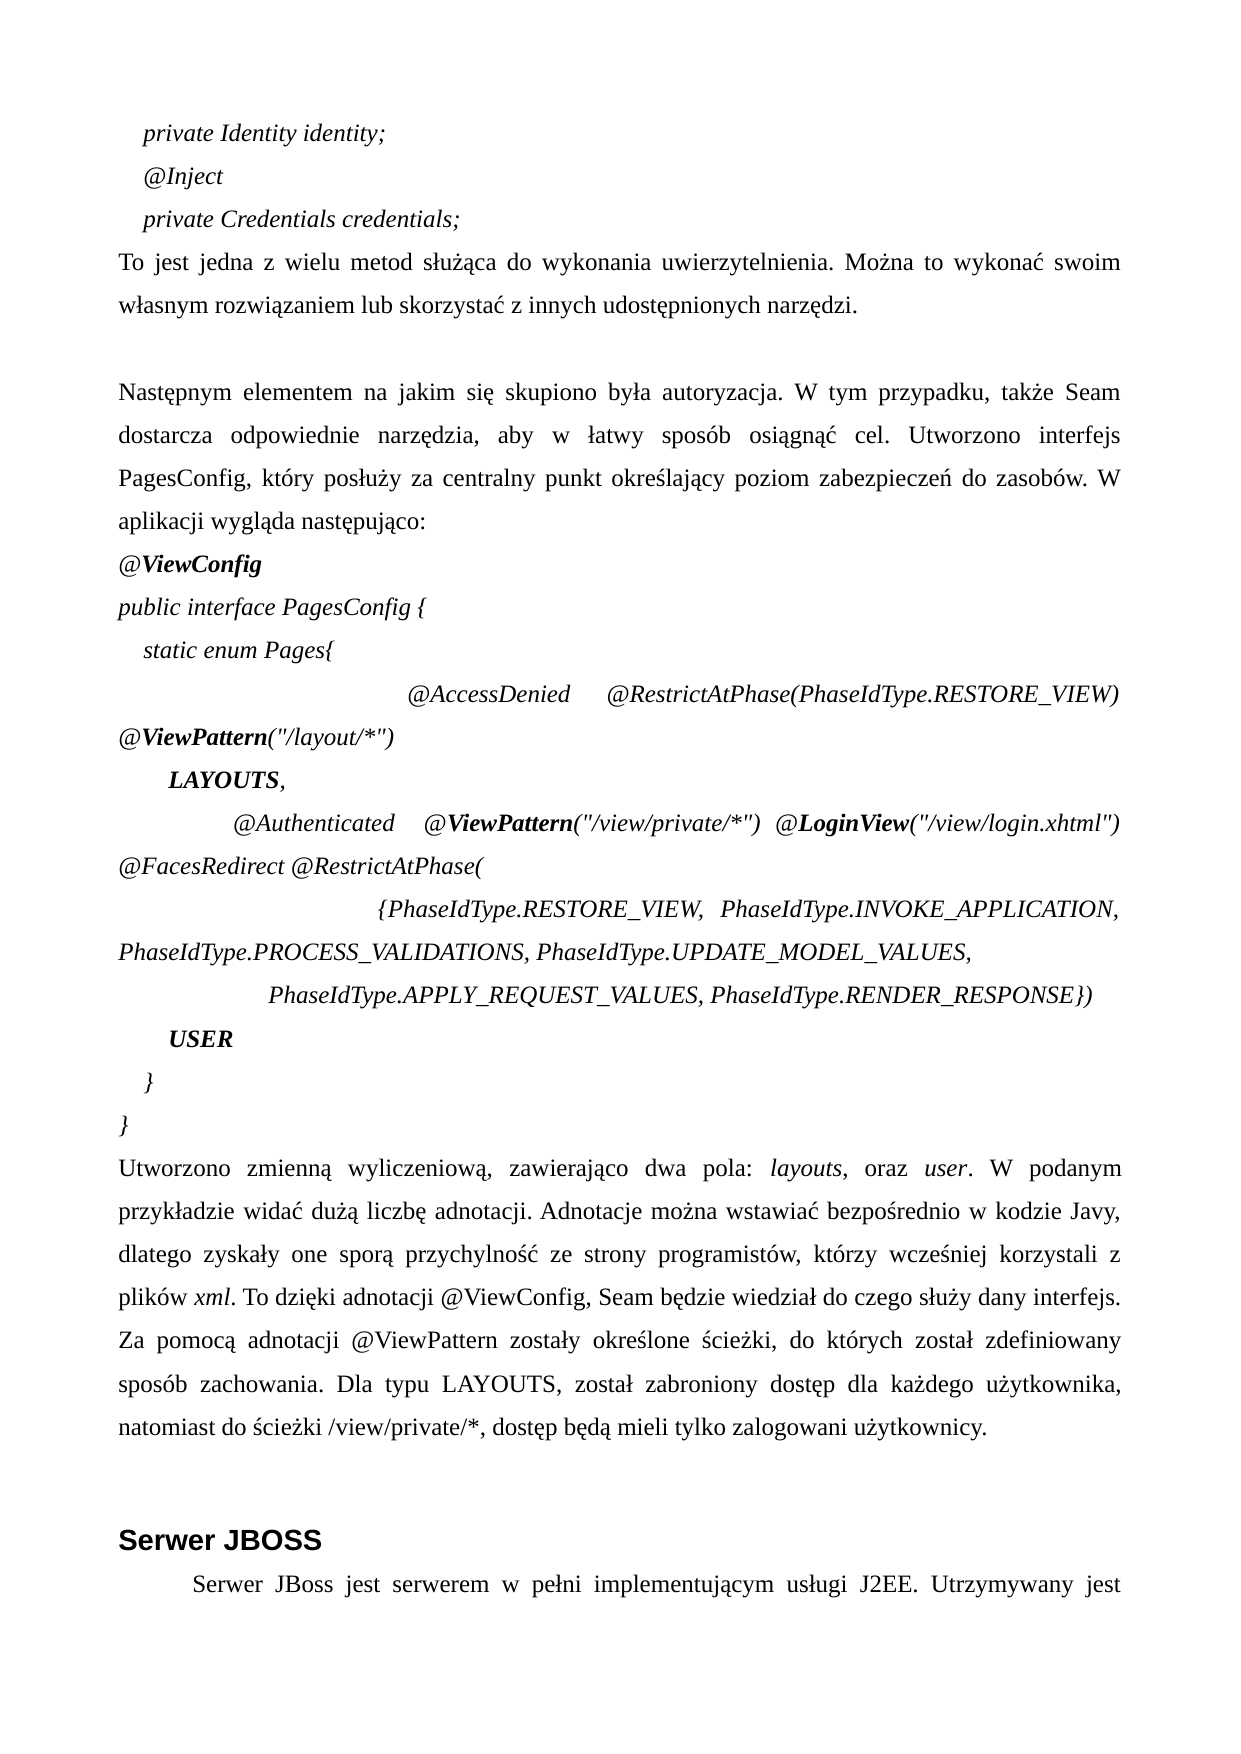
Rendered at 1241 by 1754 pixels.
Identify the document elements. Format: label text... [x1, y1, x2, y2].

text PhaseIdType.APPLY_REQUEST_VALUES, PhaseIdType.RENDER_RESPONSE}) [118, 981, 1122, 1009]
text LAYOUTS, [118, 765, 1122, 794]
text @Inject [118, 161, 1122, 190]
text USER [118, 1024, 1122, 1052]
text } [118, 1067, 1122, 1096]
text {PhaseIdType.RESTORE_VIEW, PhaseIdType.INVOKE_APPLICATION, PhaseIdType.PROCESS_VALIDATIONS, PhaseIdType.UPDATE_MODEL_VALUES, [118, 894, 1122, 966]
text private Identity identity; [118, 118, 1122, 147]
text public interface PagesConfig { [118, 592, 1122, 621]
text Następnym elementem na jakim się skupiono była autoryzacja. W tym przypadku, także Seam dostarcza odpowiednie narzędzia, aby w łatwy sposób osiągnąć cel. Utworzono interfejs PagesConfig, który posłuży za centralny punkt określający poziom zabezpieczeń do zasobów. W aplikacji wygląda następująco: [118, 377, 1122, 535]
text To jest jedna z wielu metod służąca do wykonania uwierzytelnienia. Można to wykonać swoim własnym rozwiązaniem lub skorzystać z innych udostępnionych narzędzi. [118, 247, 1122, 319]
text Serwer JBoss jest serwerem w pełni implementującym usługi J2EE. Utrzymywany jest [118, 1569, 1122, 1598]
subtitle Serwer JBOSS [118, 1523, 1122, 1557]
text @ViewConfig [118, 549, 1122, 578]
text private Credentials credentials; [118, 204, 1122, 233]
text Utworzono zmienną wyliczeniową, zawierająco dwa pola: layouts, oraz user. W podanym przykładzie widać dużą liczbę adnotacji. Adnotacje można wstawiać bezpośrednio w kodzie Javy, dlatego zyskały one sporą przychylność ze strony programistów, którzy wcześniej korzystali z plików xml. To dzięki adnotacji @ViewConfig, Seam będzie wiedział do czego służy dany interfejs. Za pomocą adnotacji @ViewPattern zostały określone ścieżki, do których został zdefiniowany sposób zachowania. Dla typu LAYOUTS, został zabroniony dostęp dla każdego użytkownika, natomiast do ścieżki /view/private/*, dostęp będą mieli tylko zalogowani użytkownicy. [118, 1153, 1122, 1441]
text static enum Pages{ [118, 636, 1122, 664]
text @Authenticated @ViewPattern("/view/private/*") @LoginView("/view/login.xhtml") @FacesRedirect @RestrictAtPhase( [118, 808, 1122, 880]
text } [118, 1110, 1122, 1139]
text @AccessDenied @RestrictAtPhase(PhaseIdType.RESTORE_VIEW) @ViewPattern("/layout/*") [118, 679, 1122, 751]
